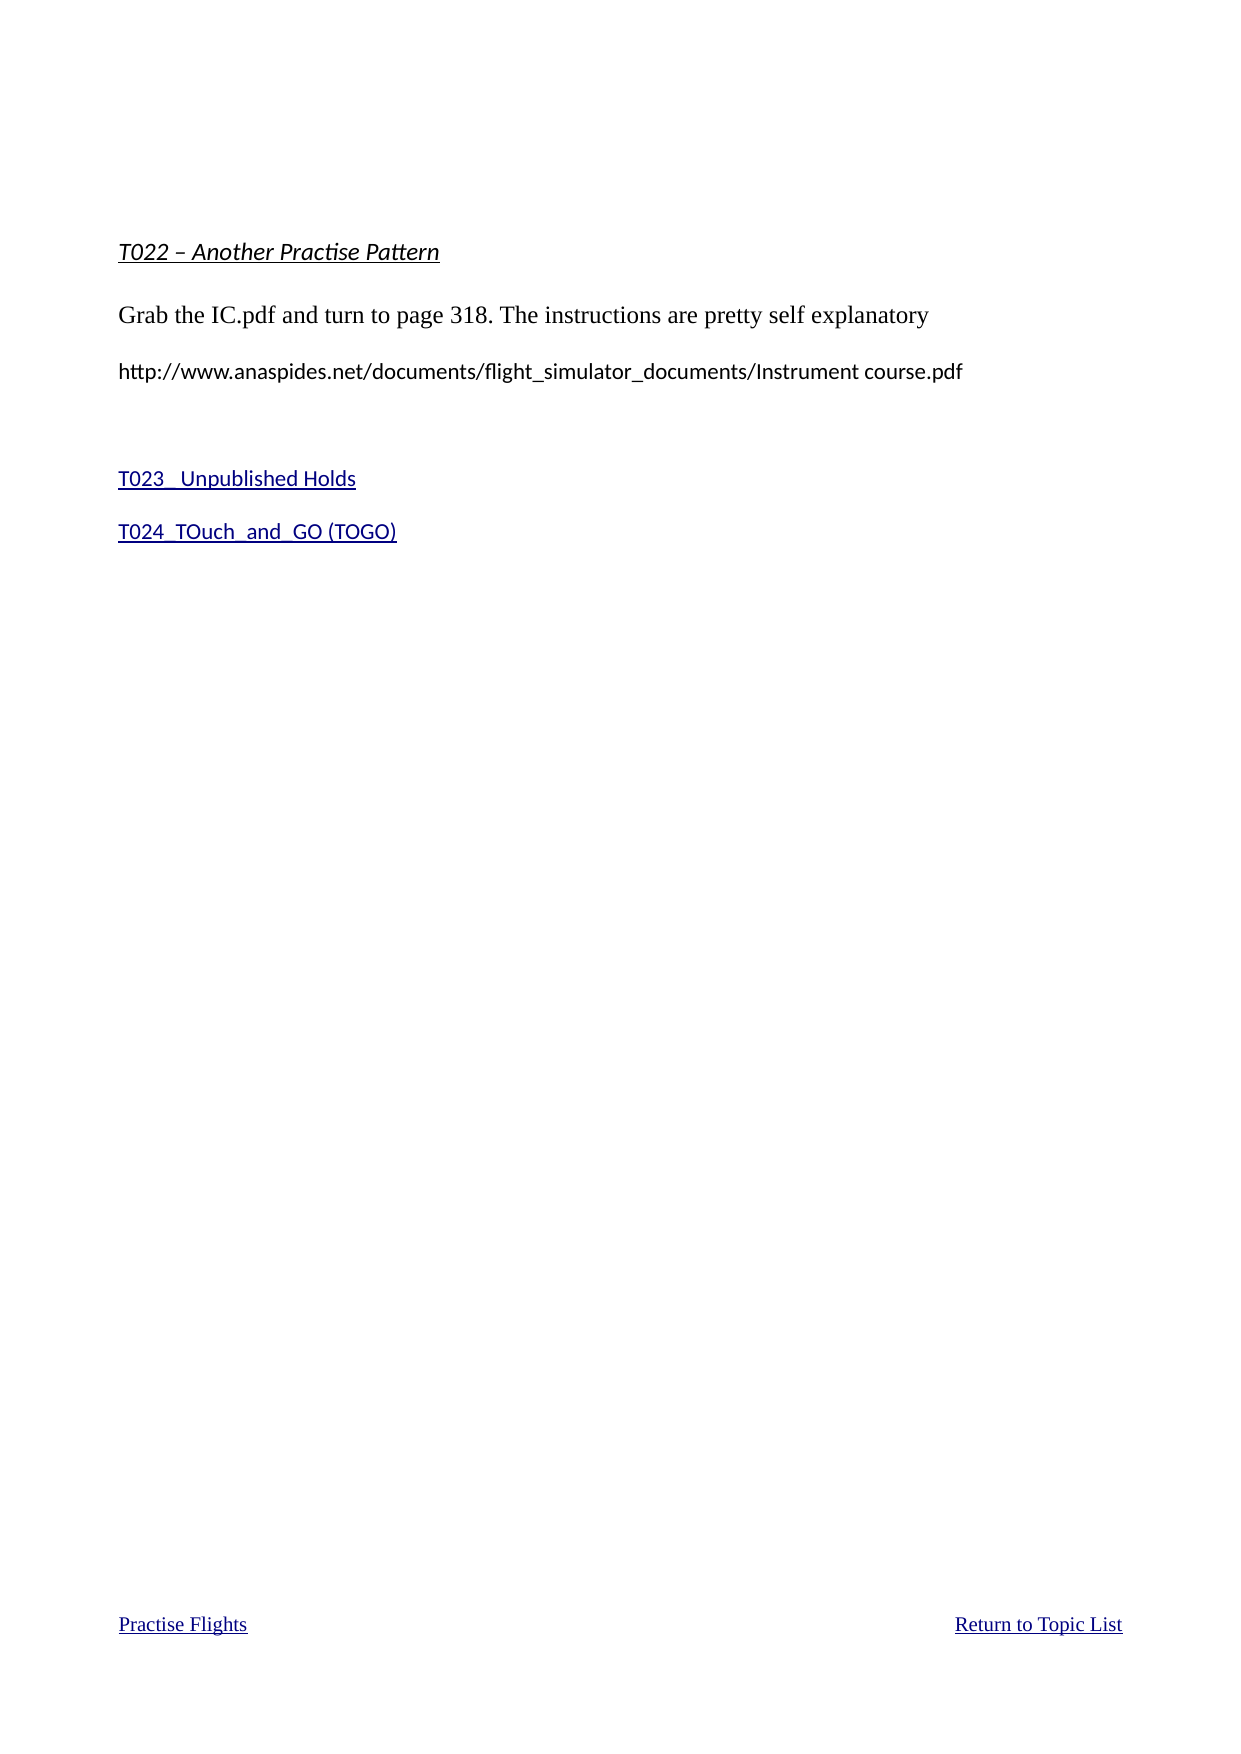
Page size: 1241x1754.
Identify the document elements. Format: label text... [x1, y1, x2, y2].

text T023_ Unpublished Holds [118, 464, 1122, 492]
text http://www.anaspides.net/documents/flight_simulator_documents/Instrument course.pdf [118, 357, 1122, 385]
text T024_TOuch_and_GO (TOGO) [118, 517, 1122, 545]
text T022 – Another Practise Pattern [118, 236, 1122, 266]
text Grab the IC.pdf and turn to page 318. The instructions are pretty self explanatory [118, 300, 1122, 328]
